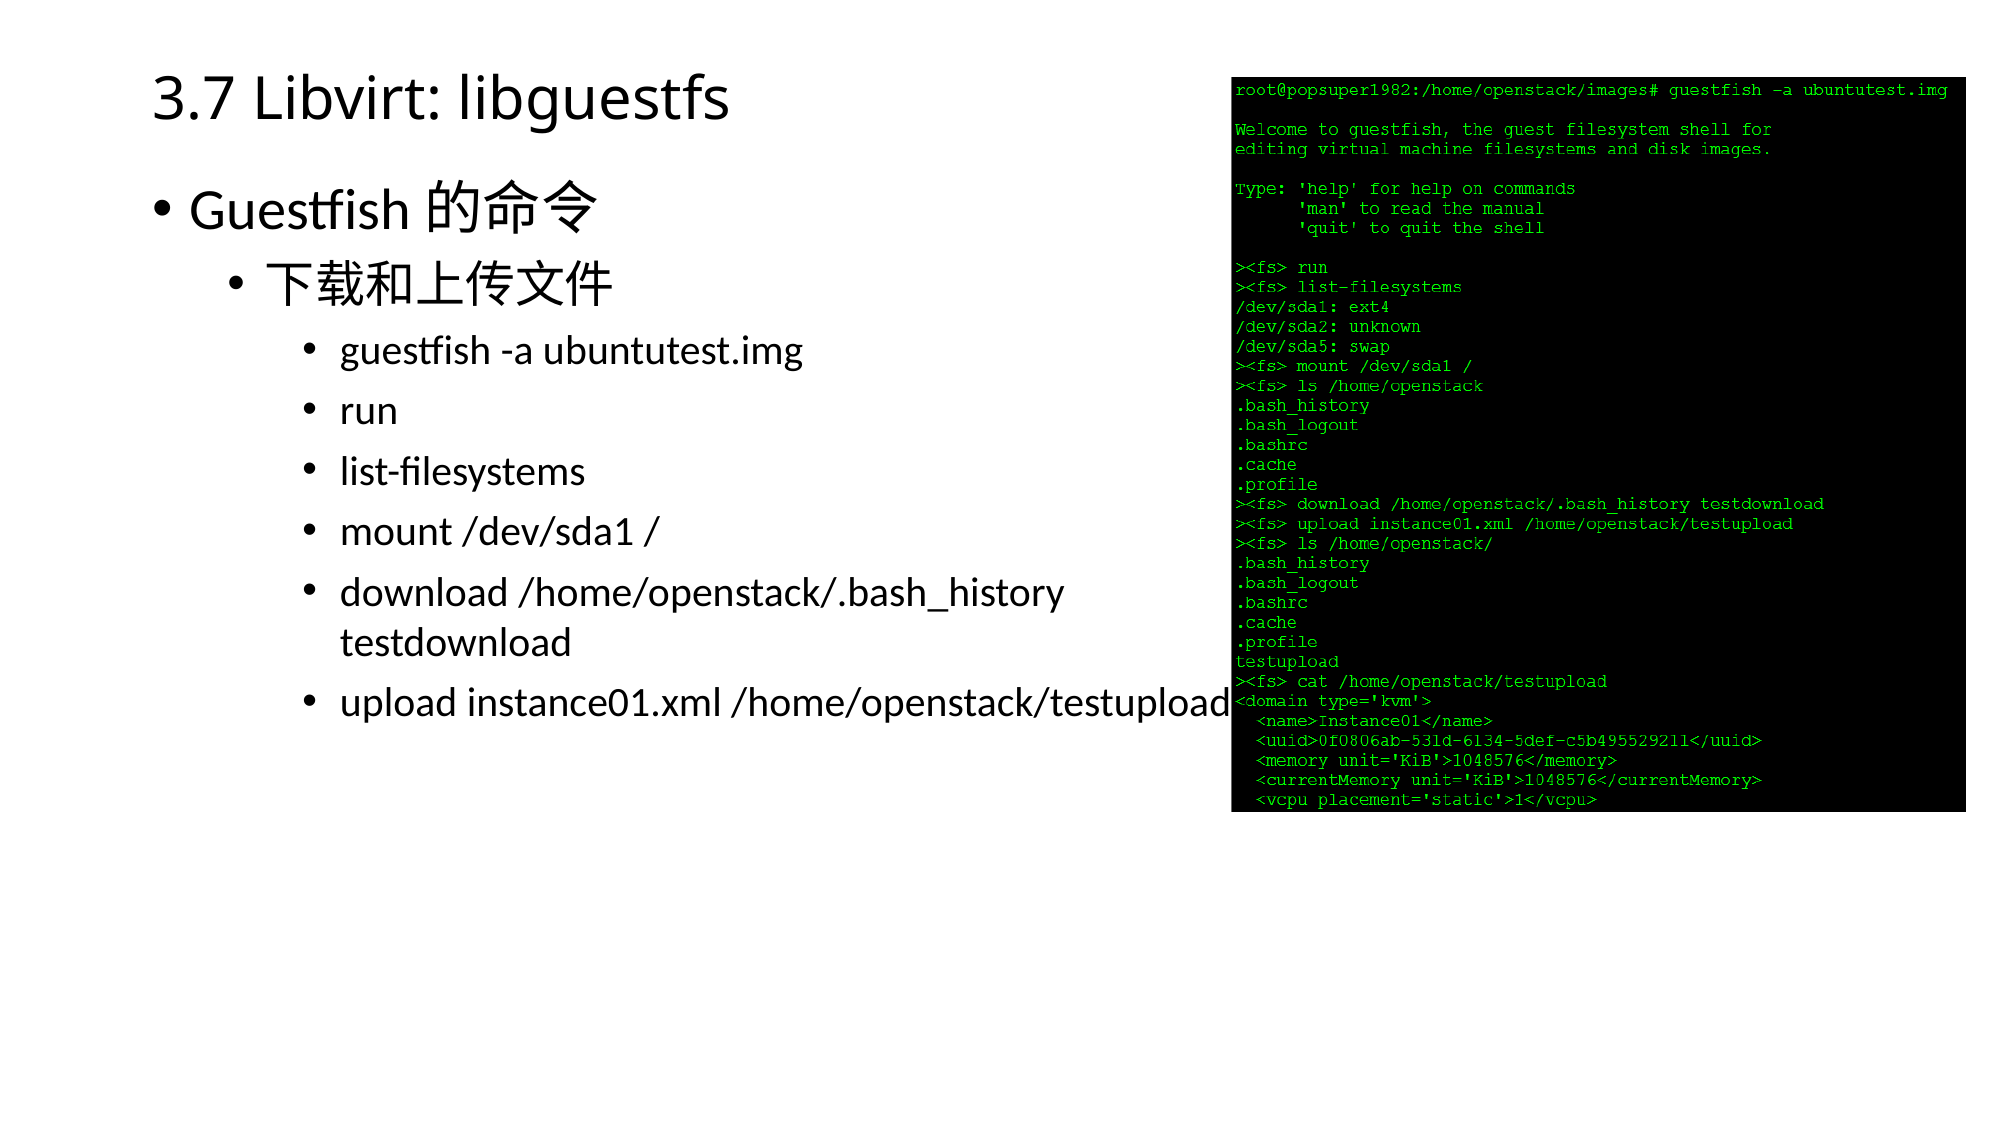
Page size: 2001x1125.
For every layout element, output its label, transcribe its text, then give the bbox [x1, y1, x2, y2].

title 3.7 Libvirt: libguestfs [137, 59, 1863, 140]
picture [1231, 77, 1966, 812]
list Guestfish的命令 下载和上传文件 guestfish -a ubuntutest.img run list-filesystems mount /dev/sda1 / download /home/openstack/.bash_history testdownload upload instance01.xml /home/openstack/testupload [137, 171, 1257, 1014]
